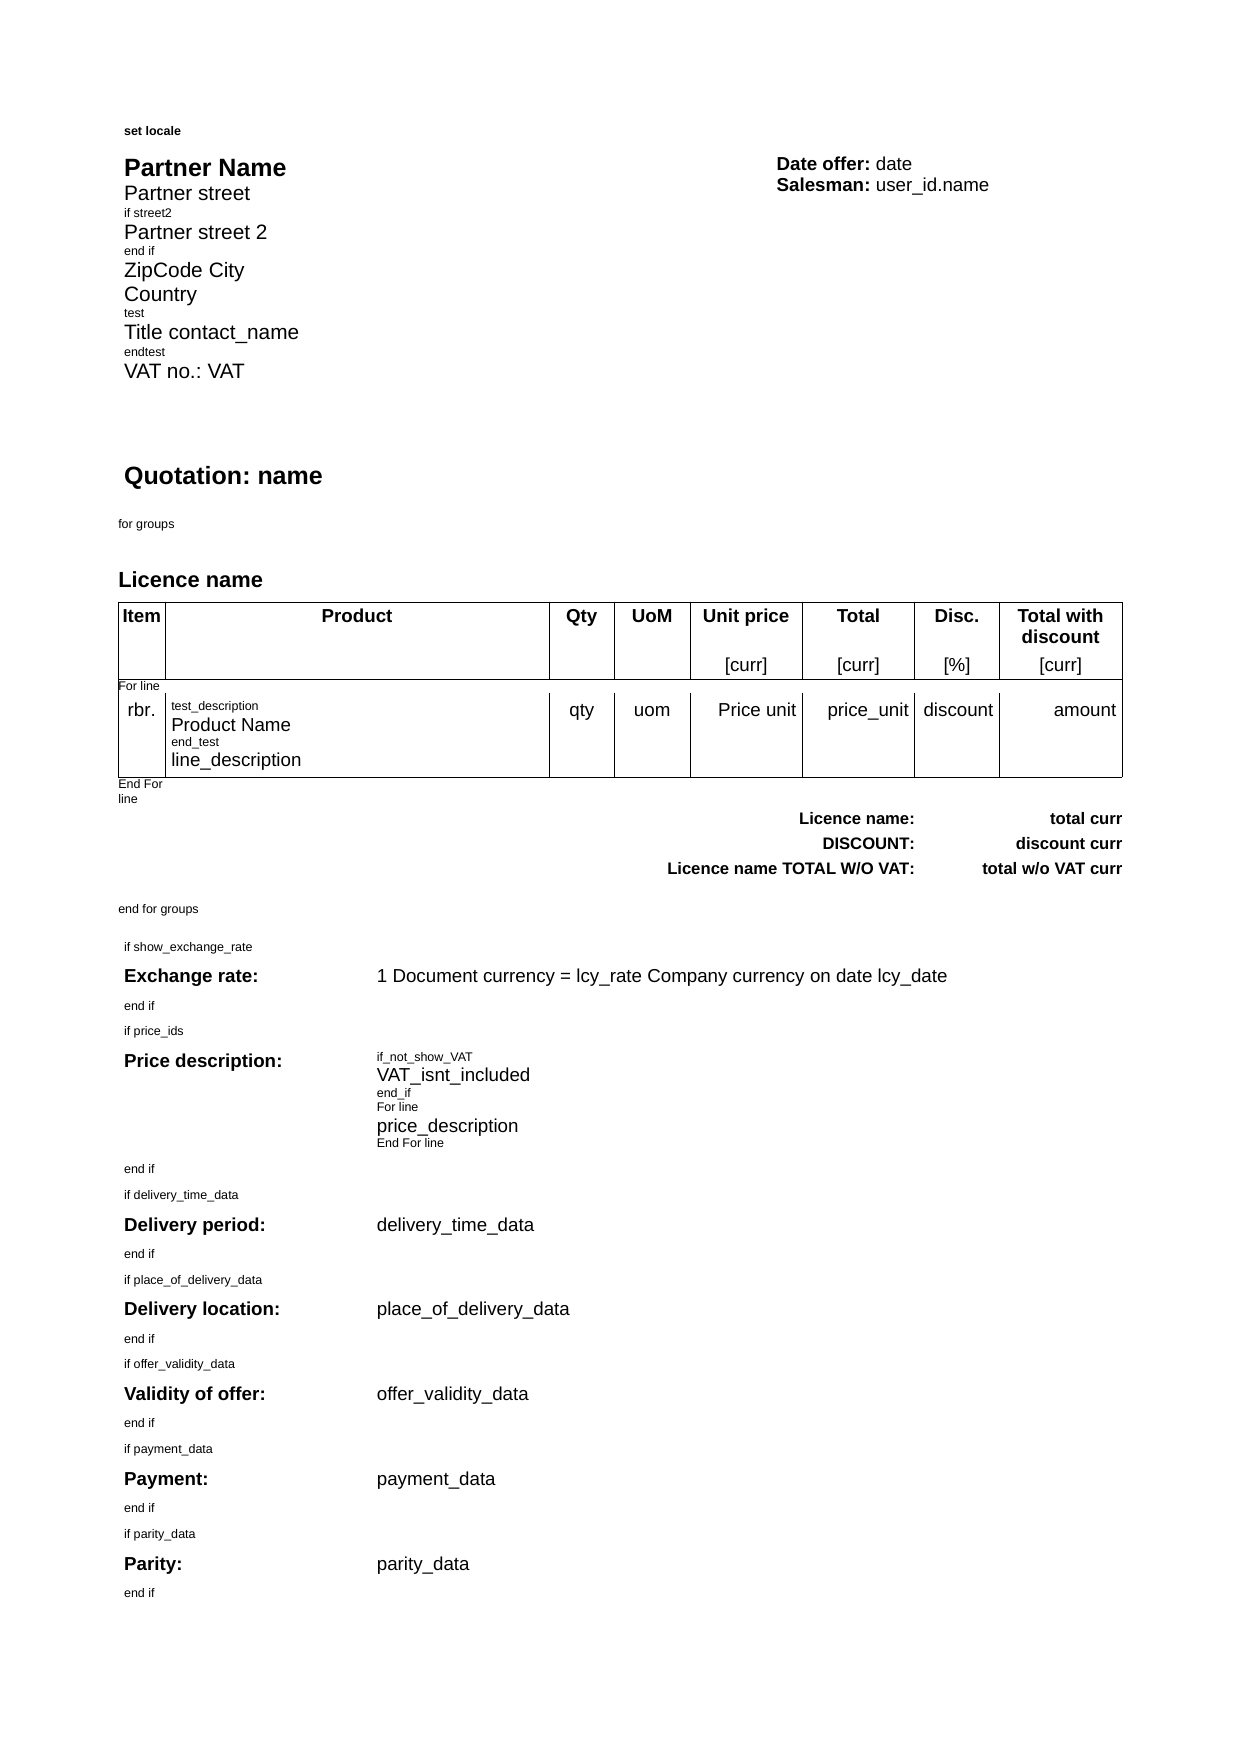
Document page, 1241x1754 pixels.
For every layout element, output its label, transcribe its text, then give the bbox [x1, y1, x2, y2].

table_cell [549, 778, 614, 806]
table_cell if price_ids [118, 1018, 1122, 1044]
table_cell Total [803, 603, 914, 651]
table_cell [999, 778, 1122, 806]
table_header set locale [118, 118, 1122, 147]
table_cell Delivery period: [118, 1208, 371, 1241]
table_cell payment_data [371, 1462, 1122, 1495]
table_header if delivery_time_data [118, 1182, 1122, 1208]
table_cell Partner Name Partner street if street2 Partner street 2 end if ZipCode City Country test Title contact_name endtest VAT no.: VAT [118, 147, 771, 388]
table_cell place_of_delivery_data [371, 1293, 1122, 1326]
table_cell if parity_data [118, 1521, 1122, 1547]
table_cell end if [118, 1326, 1122, 1351]
table_cell Price unit [691, 693, 802, 777]
table_cell [166, 651, 549, 678]
table_cell end if [118, 1495, 1122, 1521]
table_cell [curr] [1000, 651, 1122, 678]
table_cell uom [615, 693, 690, 777]
table_cell [614, 778, 690, 806]
text end for groups [118, 902, 1122, 916]
text for groups [118, 517, 1122, 531]
table_cell rbr. [119, 693, 165, 777]
table_cell discount curr [915, 831, 1122, 856]
table_cell [curr] [691, 651, 802, 678]
table_cell [550, 651, 614, 678]
table_cell Delivery location: [118, 1293, 371, 1326]
table_cell Validity of offer: [118, 1377, 371, 1410]
table_cell end if [118, 993, 1122, 1018]
table_cell if_not_show_VAT VAT_isnt_included end_if For line price_description End For line [371, 1044, 1122, 1156]
table_cell offer_validity_data [371, 1377, 1122, 1410]
table_cell [915, 680, 999, 693]
table_cell end if [118, 1241, 1122, 1267]
table_cell [690, 680, 802, 693]
table_cell [165, 778, 549, 806]
table_cell [curr] [803, 651, 914, 678]
table_cell UoM [615, 603, 690, 651]
table_header if offer_validity_data [118, 1351, 1122, 1377]
table_cell if payment_data [118, 1436, 1122, 1462]
table_cell [615, 651, 690, 678]
table_cell if place_of_delivery_data [118, 1267, 1122, 1292]
table_header Quotation: name [118, 455, 1122, 496]
table_cell Licence name: [118, 806, 914, 831]
table_cell end if [118, 1410, 1122, 1436]
table_cell Price description: [118, 1044, 371, 1156]
table_cell [549, 680, 614, 693]
table_cell [915, 778, 999, 806]
table_cell qty [550, 693, 614, 777]
table_cell End For line [118, 778, 165, 806]
table_cell end if [118, 1580, 1122, 1605]
table_cell total w/o VAT curr [915, 856, 1122, 881]
table_cell [802, 680, 914, 693]
table_cell DISCOUNT: [118, 831, 914, 856]
table_cell Payment: [118, 1462, 371, 1495]
table_cell parity_data [371, 1547, 1122, 1579]
table_cell [614, 680, 690, 693]
table_cell [999, 680, 1122, 693]
table_header Licence name [118, 546, 1122, 602]
table_cell [690, 778, 802, 806]
table_cell For line [119, 680, 165, 693]
table_cell Total with discount [1000, 603, 1122, 651]
table_cell [165, 680, 549, 693]
table_cell Product [166, 603, 549, 651]
table_cell delivery_time_data [371, 1208, 1122, 1241]
table_cell Exchange rate: [118, 959, 371, 992]
table_cell 1 Document currency = lcy_rate Company currency on date lcy_date [371, 959, 1122, 992]
table_cell [802, 778, 914, 806]
table_cell total curr [915, 806, 1122, 831]
table_cell [%] [915, 651, 999, 678]
table_cell Unit price [691, 603, 802, 651]
table_cell end if [118, 1156, 1122, 1182]
table_cell Qty [550, 603, 614, 651]
table_cell Licence name TOTAL W/O VAT: [118, 856, 914, 881]
table_cell Item [119, 603, 165, 651]
table_cell test_description Product Name end_test line_description [166, 693, 549, 777]
table_cell Disc. [915, 603, 999, 651]
table_header if show_exchange_rate [118, 934, 1122, 959]
table_cell [119, 651, 165, 678]
table_cell price_unit [803, 693, 914, 777]
table_cell Parity: [118, 1547, 371, 1579]
table_cell amount [1000, 693, 1122, 777]
table_cell Date offer: date Salesman: user_id.name [771, 147, 1122, 388]
table_cell discount [915, 693, 999, 777]
